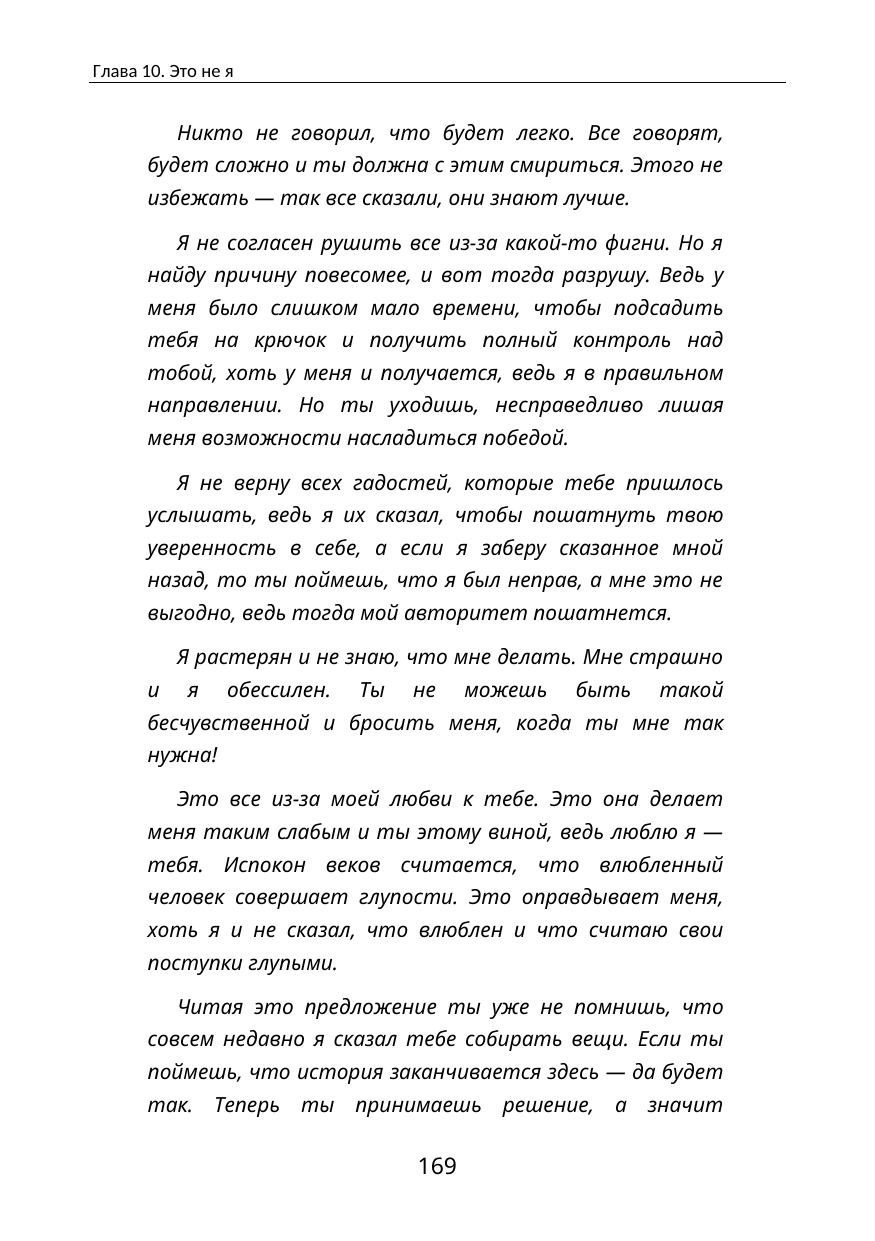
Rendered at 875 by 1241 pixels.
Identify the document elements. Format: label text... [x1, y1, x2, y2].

text Никто не говорил, что будет легко. Все говорят, будет сложно и ты должна с этим смириться. Этого не избежать — так все сказали, они знают лучше. [147, 118, 727, 212]
text Я не согласен рушить все из-за какой-то фигни. Но я найду причину повесомее, и вот тогда разрушу. Ведь у меня было слишком мало времени, чтобы подсадить тебя на крючок и получить полный контроль над тобой, хоть у меня и получается, ведь я в правильном направлении. Но ты уходишь, несправедливо лишая меня возможности насладиться победой. [147, 228, 727, 452]
text Читая это предложение ты уже не помнишь, что совсем недавно я сказал тебе собирать вещи. Если ты поймешь, что история заканчивается здесь — да будет так. Теперь ты принимаешь решение, а значит [147, 992, 727, 1118]
text Я не верну всех гадостей, которые тебе пришлось услышать, ведь я их сказал, чтобы пошатнуть твою уверенность в себе, а если я заберу сказанное мной назад, то ты поймешь, что я был неправ, а мне это не выгодно, ведь тогда мой авторитет пошатнется. [147, 468, 727, 626]
text Это все из-за моей любви к тебе. Это она делает меня таким слабым и ты этому виной, ведь люблю я — тебя. Испокон веков считается, что влюбленный человек совершает глупости. Это оправдывает меня, хоть я и не сказал, что влюблен и что считаю свои поступки глупыми. [147, 784, 727, 976]
text Я растерян и не знаю, что мне делать. Мне страшно и я обессилен. Ты не можешь быть такой бесчувственной и бросить меня, когда ты мне так нужна! [147, 642, 727, 769]
